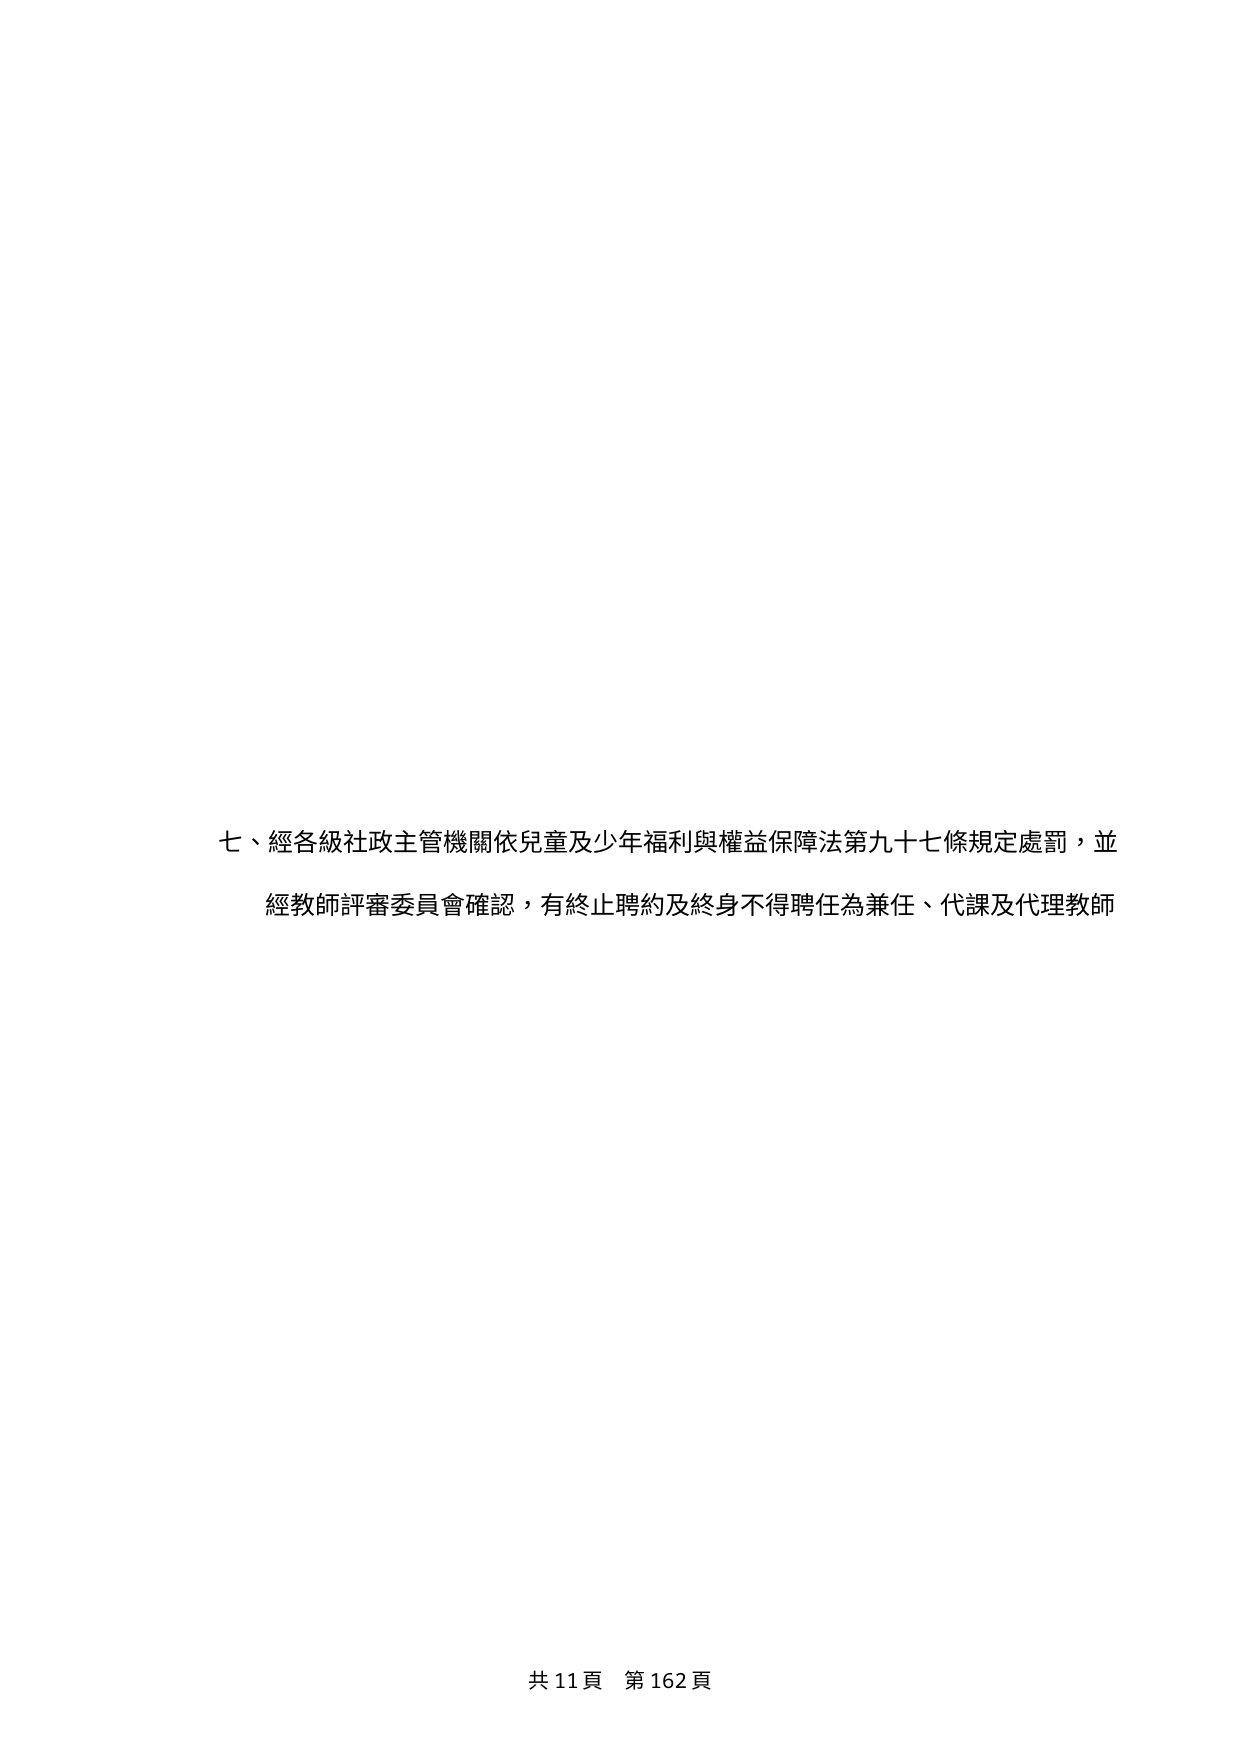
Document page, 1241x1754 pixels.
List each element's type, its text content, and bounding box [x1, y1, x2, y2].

text 七、經各級社政主管機關依兒童及少年福利與權益保障法第九十七條規定處罰，並經教師評審委員會確認，有終止聘約及終身不得聘任為兼任、代課及代理教師 [218, 799, 1122, 924]
